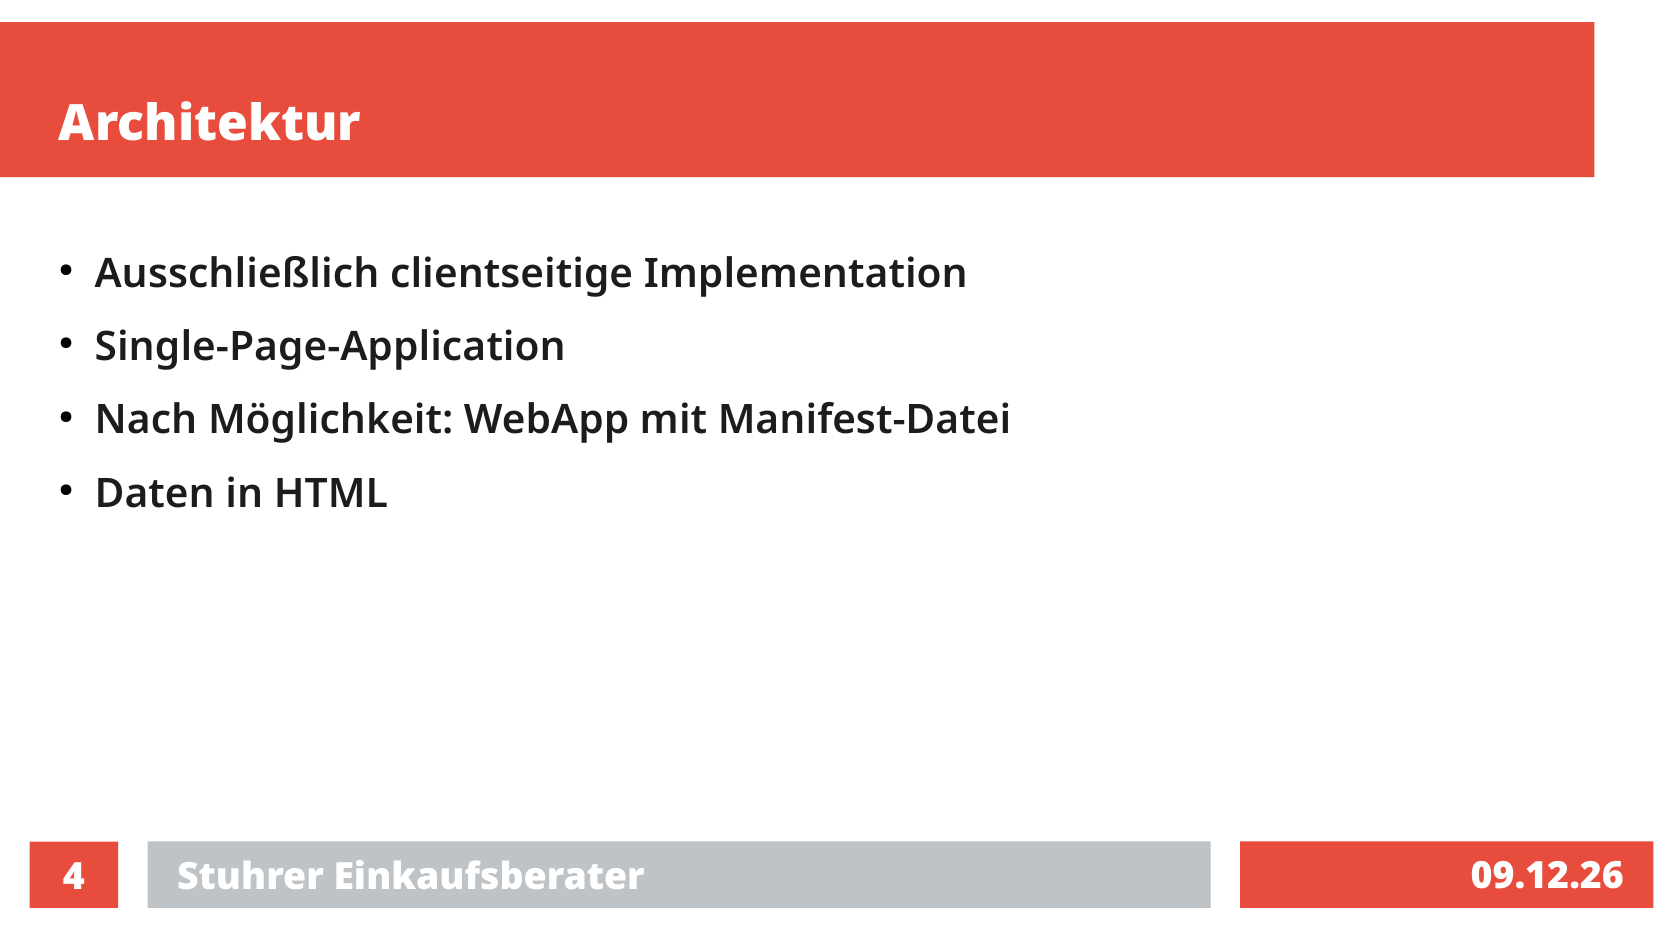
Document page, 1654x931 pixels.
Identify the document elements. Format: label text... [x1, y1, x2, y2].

list Ausschließlich clientseitige Implementation Single-Page-Application Nach Möglichkeit: WebApp mit Manifest-Datei Daten in HTML [59, 243, 1565, 820]
title Architektur [59, 44, 1595, 156]
